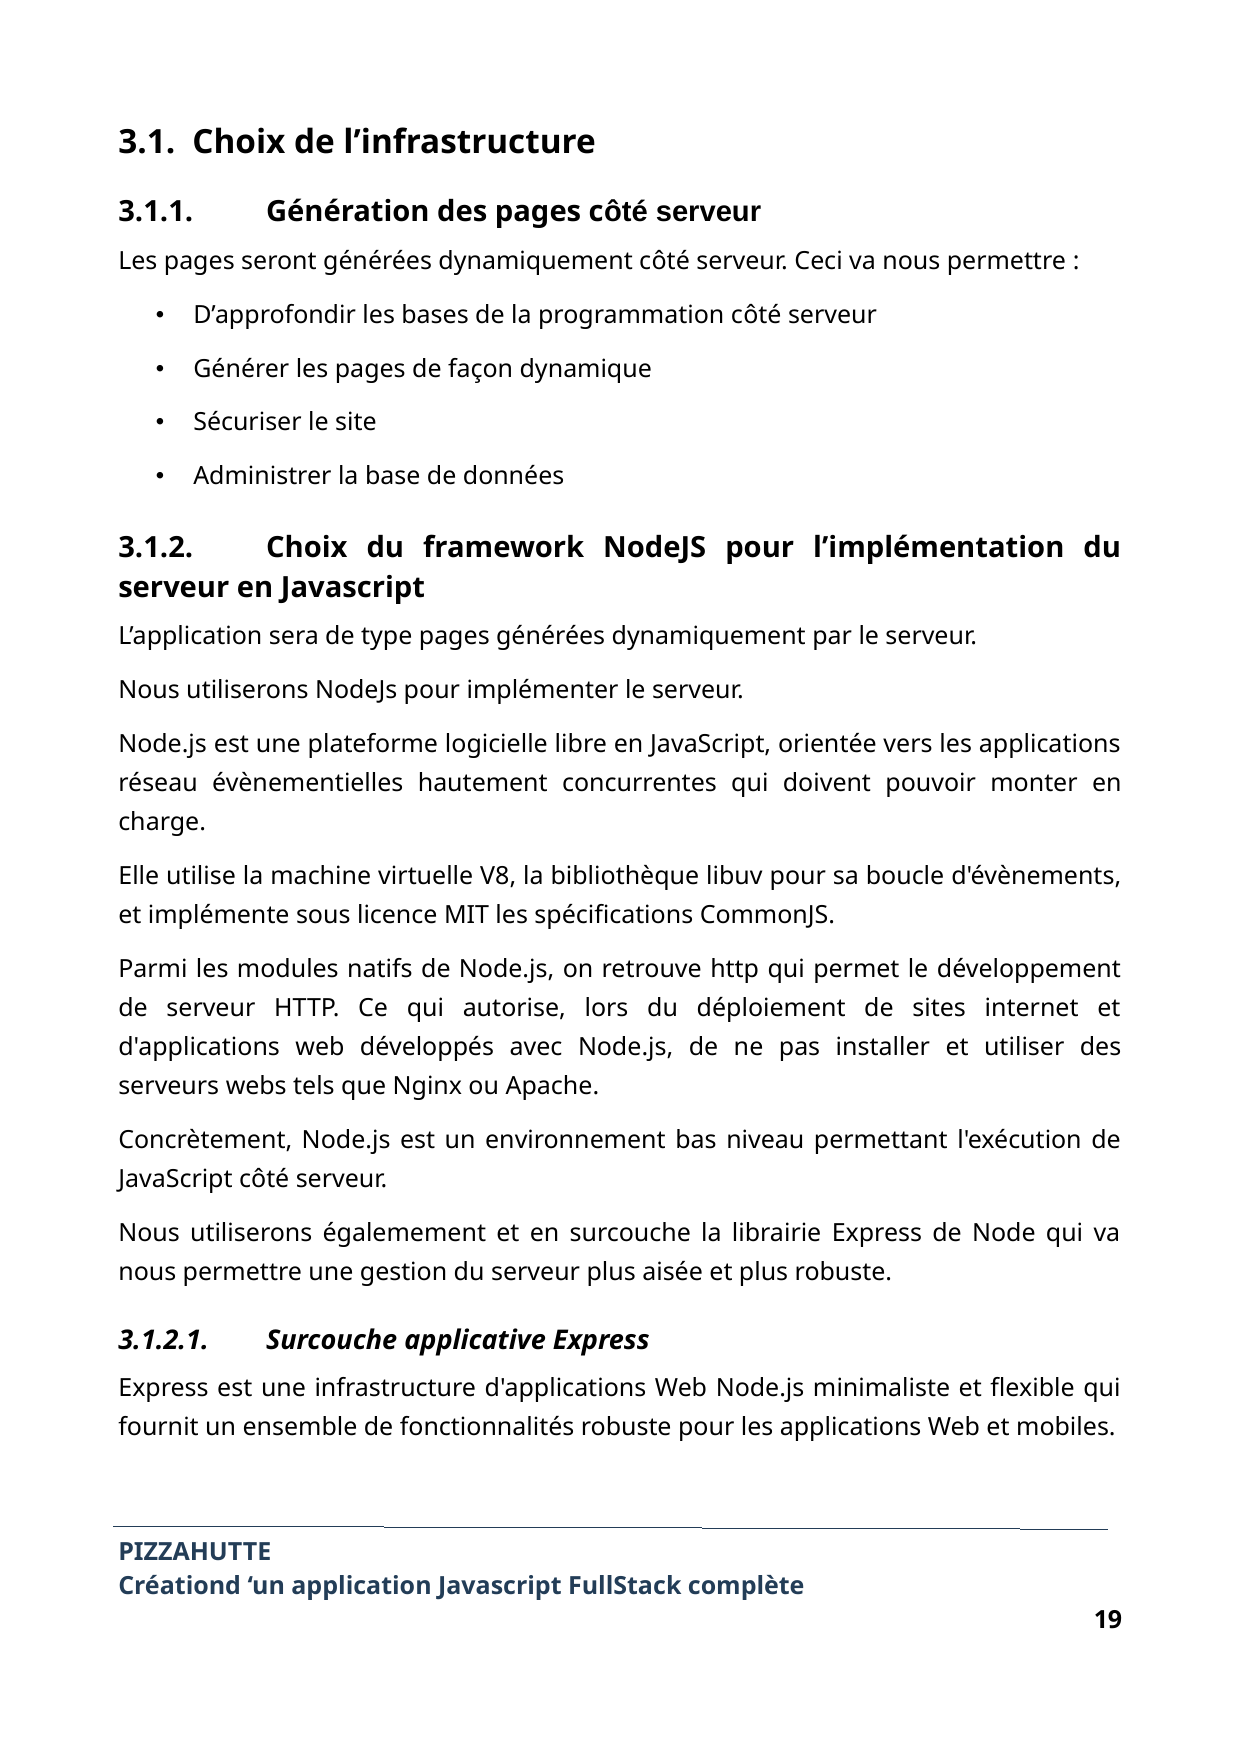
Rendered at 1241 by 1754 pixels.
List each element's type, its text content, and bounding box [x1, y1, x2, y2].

list Sécuriser le site [156, 404, 1122, 438]
subtitle Surcouche applicative Express [118, 1320, 1122, 1357]
text Nous utiliserons égalemement et en surcouche la librairie Express de Node qui va nous permettre une gestion du serveur plus aisée et plus robuste. [118, 1215, 1122, 1288]
text Nous utiliserons NodeJs pour implémenter le serveur. [118, 672, 1122, 706]
list D’approfondir les bases de la programmation côté serveur [156, 297, 1122, 331]
text Concrètement, Node.js est un environnement bas niveau permettant l'exécution de JavaScript côté serveur. [118, 1122, 1122, 1195]
text Elle utilise la machine virtuelle V8, la bibliothèque libuv pour sa boucle d'évènements, et implémente sous licence MIT les spécifications CommonJS. [118, 858, 1122, 931]
text L’application sera de type pages générées dynamiquement par le serveur. [118, 618, 1122, 652]
list Générer les pages de façon dynamique [156, 350, 1122, 384]
text Parmi les modules natifs de Node.js, on retrouve http qui permet le développement de serveur HTTP. Ce qui autorise, lors du déploiement de sites internet et d'applications web développés avec Node.js, de ne pas installer et utiliser des serveurs webs tels que Nginx ou Apache. [118, 951, 1122, 1102]
subtitle Génération des pages côté serveur [118, 191, 1122, 230]
text Express est une infrastructure d'applications Web Node.js minimaliste et flexible qui fournit un ensemble de fonctionnalités robuste pour les applications Web et mobiles. [118, 1369, 1122, 1443]
subtitle Choix du framework NodeJS pour l’implémentation du serveur en Javascript [118, 526, 1122, 606]
list Administrer la base de données [156, 458, 1122, 492]
text Les pages seront générées dynamiquement côté serveur. Ceci va nous permettre : [118, 243, 1122, 277]
subtitle Choix de l’infrastructure [118, 118, 1122, 163]
text Node.js est une plateforme logicielle libre en JavaScript, orientée vers les applications réseau évènementielles hautement concurrentes qui doivent pouvoir monter en charge. [118, 726, 1122, 838]
